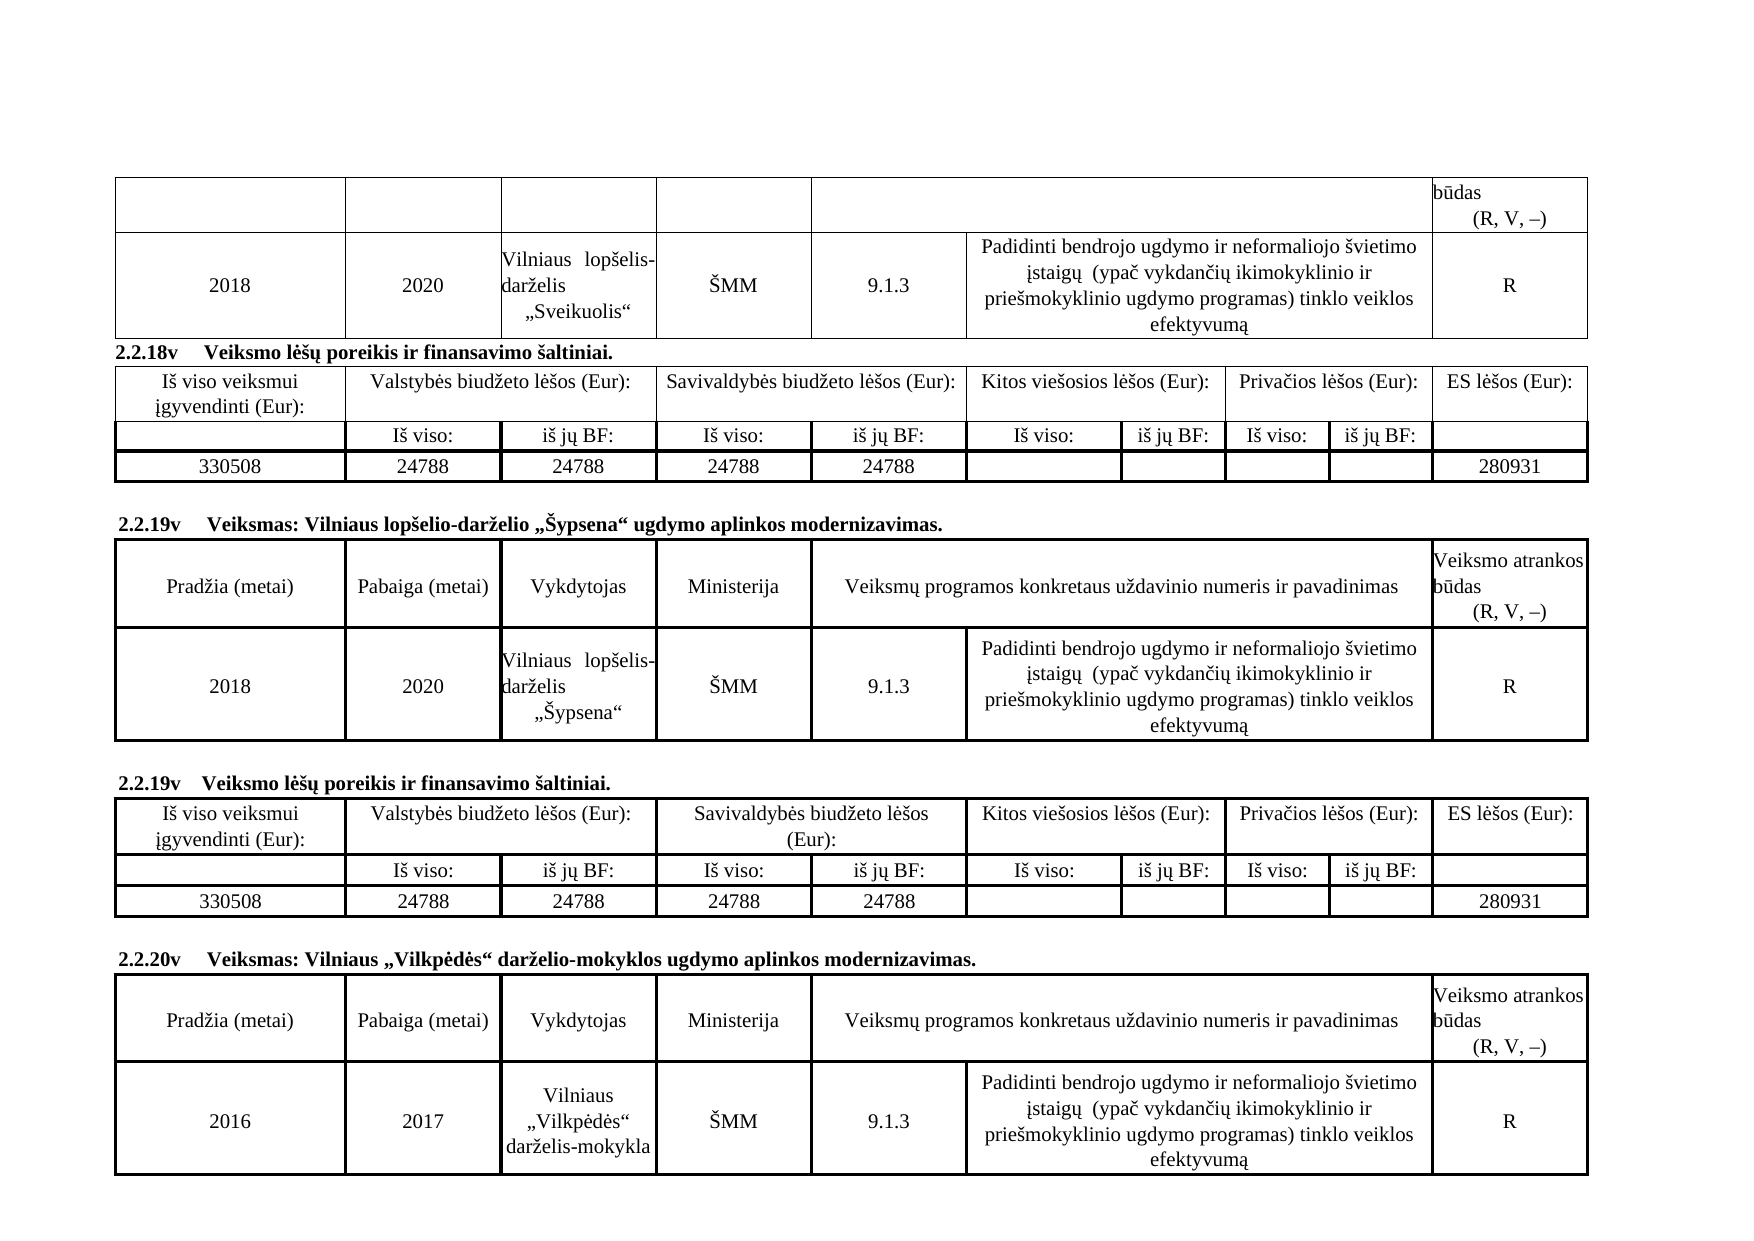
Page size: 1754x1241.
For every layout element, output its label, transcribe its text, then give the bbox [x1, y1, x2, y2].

table_cell [1331, 887, 1431, 914]
text 2.2.19v Veiksmas: Vilniaus lopšelio-darželio „Šypsena“ ugdymo aplinkos modernizavimas. [118, 512, 1636, 536]
table_cell R [1434, 1063, 1586, 1173]
table_header Veiksmo atrankos būdas (R, V, –) [1434, 976, 1586, 1060]
table_cell Savivaldybės biudžeto lėšos (Eur): [657, 367, 966, 421]
table_header Privačios lėšos (Eur): [1227, 800, 1431, 853]
table_cell 9.1.3 [812, 233, 966, 338]
table_cell 24788 [658, 453, 810, 480]
table_header Iš viso veiksmui įgyvendinti (Eur): [117, 800, 344, 853]
table_cell [1123, 887, 1224, 914]
table_cell [117, 422, 344, 449]
table_cell [1123, 453, 1224, 480]
text 2.2.19v Veiksmo lėšų poreikis ir finansavimo šaltiniai. [118, 771, 1636, 795]
table_cell Iš viso: [1227, 856, 1328, 884]
table_cell [1227, 887, 1328, 914]
table_cell iš jų BF: [503, 422, 655, 449]
table_cell Padidinti bendrojo ugdymo ir neformaliojo švietimo įstaigų (ypač vykdančių ikimokyklinio ir priešmokyklinio ugdymo programas) tinklo veiklos efektyvumą [968, 1063, 1431, 1173]
table_cell iš jų BF: [1331, 856, 1431, 884]
table_cell 24788 [503, 887, 655, 914]
table_cell 9.1.3 [813, 1063, 965, 1173]
table_cell 2.2.18v Veiksmo lėšų poreikis ir finansavimo šaltiniai. [115, 339, 1588, 366]
table_header Ministerija [658, 541, 810, 626]
table_cell 24788 [347, 887, 499, 914]
table_cell 24788 [658, 887, 810, 914]
table_cell R [1434, 629, 1586, 739]
table_cell Iš viso: [658, 856, 810, 884]
table_cell Padidinti bendrojo ugdymo ir neformaliojo švietimo įstaigų (ypač vykdančių ikimokyklinio ir priešmokyklinio ugdymo programas) tinklo veiklos efektyvumą [968, 629, 1431, 739]
table_cell Vilniaus lopšelis-darželis „Sveikuolis“ [502, 233, 656, 338]
table_header [346, 178, 501, 232]
table_cell iš jų BF: [1123, 422, 1224, 449]
table_cell [1434, 856, 1586, 884]
table_header Pradžia (metai) [117, 976, 344, 1060]
table_cell 2017 [347, 1063, 499, 1173]
table_cell [117, 856, 344, 884]
table_cell iš jų BF: [813, 856, 965, 884]
table_cell Iš viso: [347, 422, 499, 449]
table_cell Iš viso: [1227, 422, 1328, 449]
table_cell 24788 [347, 453, 499, 480]
table_cell ŠMM [658, 629, 810, 739]
table_cell 330508 [117, 453, 344, 480]
table_cell 280931 [1434, 887, 1586, 914]
table_cell 2020 [346, 233, 501, 338]
table_cell [1227, 453, 1328, 480]
table_cell 24788 [813, 887, 965, 914]
table_header [502, 178, 656, 232]
table_cell Kitos viešosios lėšos (Eur): [967, 367, 1225, 421]
table_cell Iš viso: [968, 856, 1120, 884]
table_cell 280931 [1434, 453, 1586, 480]
table_header [116, 178, 345, 232]
table_header Pabaiga (metai) [347, 541, 499, 626]
table_cell iš jų BF: [1123, 856, 1224, 884]
table_cell 2020 [347, 629, 499, 739]
table_cell Vilniaus lopšelis-darželis „Šypsena“ [503, 629, 655, 739]
table_cell [1331, 453, 1431, 480]
table_cell 2018 [116, 233, 345, 338]
table_cell Padidinti bendrojo ugdymo ir neformaliojo švietimo įstaigų (ypač vykdančių ikimokyklinio ir priešmokyklinio ugdymo programas) tinklo veiklos efektyvumą [967, 233, 1432, 338]
table_cell Iš viso: [347, 856, 499, 884]
table_cell 24788 [503, 453, 655, 480]
table_cell 2018 [117, 629, 344, 739]
table_cell 9.1.3 [813, 629, 965, 739]
table_cell [968, 453, 1120, 480]
table_header Pradžia (metai) [117, 541, 344, 626]
table_cell R [1433, 233, 1587, 338]
table_header ES lėšos (Eur): [1434, 800, 1586, 853]
table_cell ŠMM [658, 1063, 810, 1173]
table_header Kitos viešosios lėšos (Eur): [968, 800, 1224, 853]
table_header Veiksmo atrankos būdas (R, V, –) [1434, 541, 1586, 626]
table_header Vykdytojas [503, 976, 655, 1060]
table_header Veiksmų programos konkretaus uždavinio numeris ir pavadinimas [813, 541, 1431, 626]
table_header [657, 178, 811, 232]
text 2.2.20v Veiksmas: Vilniaus „Vilkpėdės“ darželio-mokyklos ugdymo aplinkos modernizavimas. [118, 946, 1636, 971]
table_header Ministerija [658, 976, 810, 1060]
table_cell Privačios lėšos (Eur): [1226, 367, 1432, 421]
table_cell iš jų BF: [503, 856, 655, 884]
table_cell 2016 [117, 1063, 344, 1173]
table_header Veiksmų programos konkretaus uždavinio numeris ir pavadinimas [813, 976, 1431, 1060]
table_header Savivaldybės biudžeto lėšos (Eur): [658, 800, 965, 853]
table_cell ŠMM [657, 233, 811, 338]
table_cell ES lėšos (Eur): [1433, 367, 1587, 421]
table_cell Iš viso: [658, 422, 810, 449]
table_cell 330508 [117, 887, 344, 914]
table_header Vykdytojas [503, 541, 655, 626]
table_header Pabaiga (metai) [347, 976, 499, 1060]
table_cell Valstybės biudžeto lėšos (Eur): [346, 367, 656, 421]
table_cell Vilniaus „Vilkpėdės“ darželis-mokykla [503, 1063, 655, 1173]
table_header [812, 178, 1432, 232]
table_header Valstybės biudžeto lėšos (Eur): [347, 800, 655, 853]
table_header būdas (R, V, –) [1433, 178, 1587, 232]
table_cell iš jų BF: [1331, 422, 1431, 449]
table_cell 24788 [813, 453, 965, 480]
table_cell [1434, 422, 1586, 449]
table_cell Iš viso: [968, 422, 1120, 449]
table_cell Iš viso veiksmui įgyvendinti (Eur): [116, 367, 345, 421]
table_cell [968, 887, 1120, 914]
table_cell iš jų BF: [813, 422, 965, 449]
